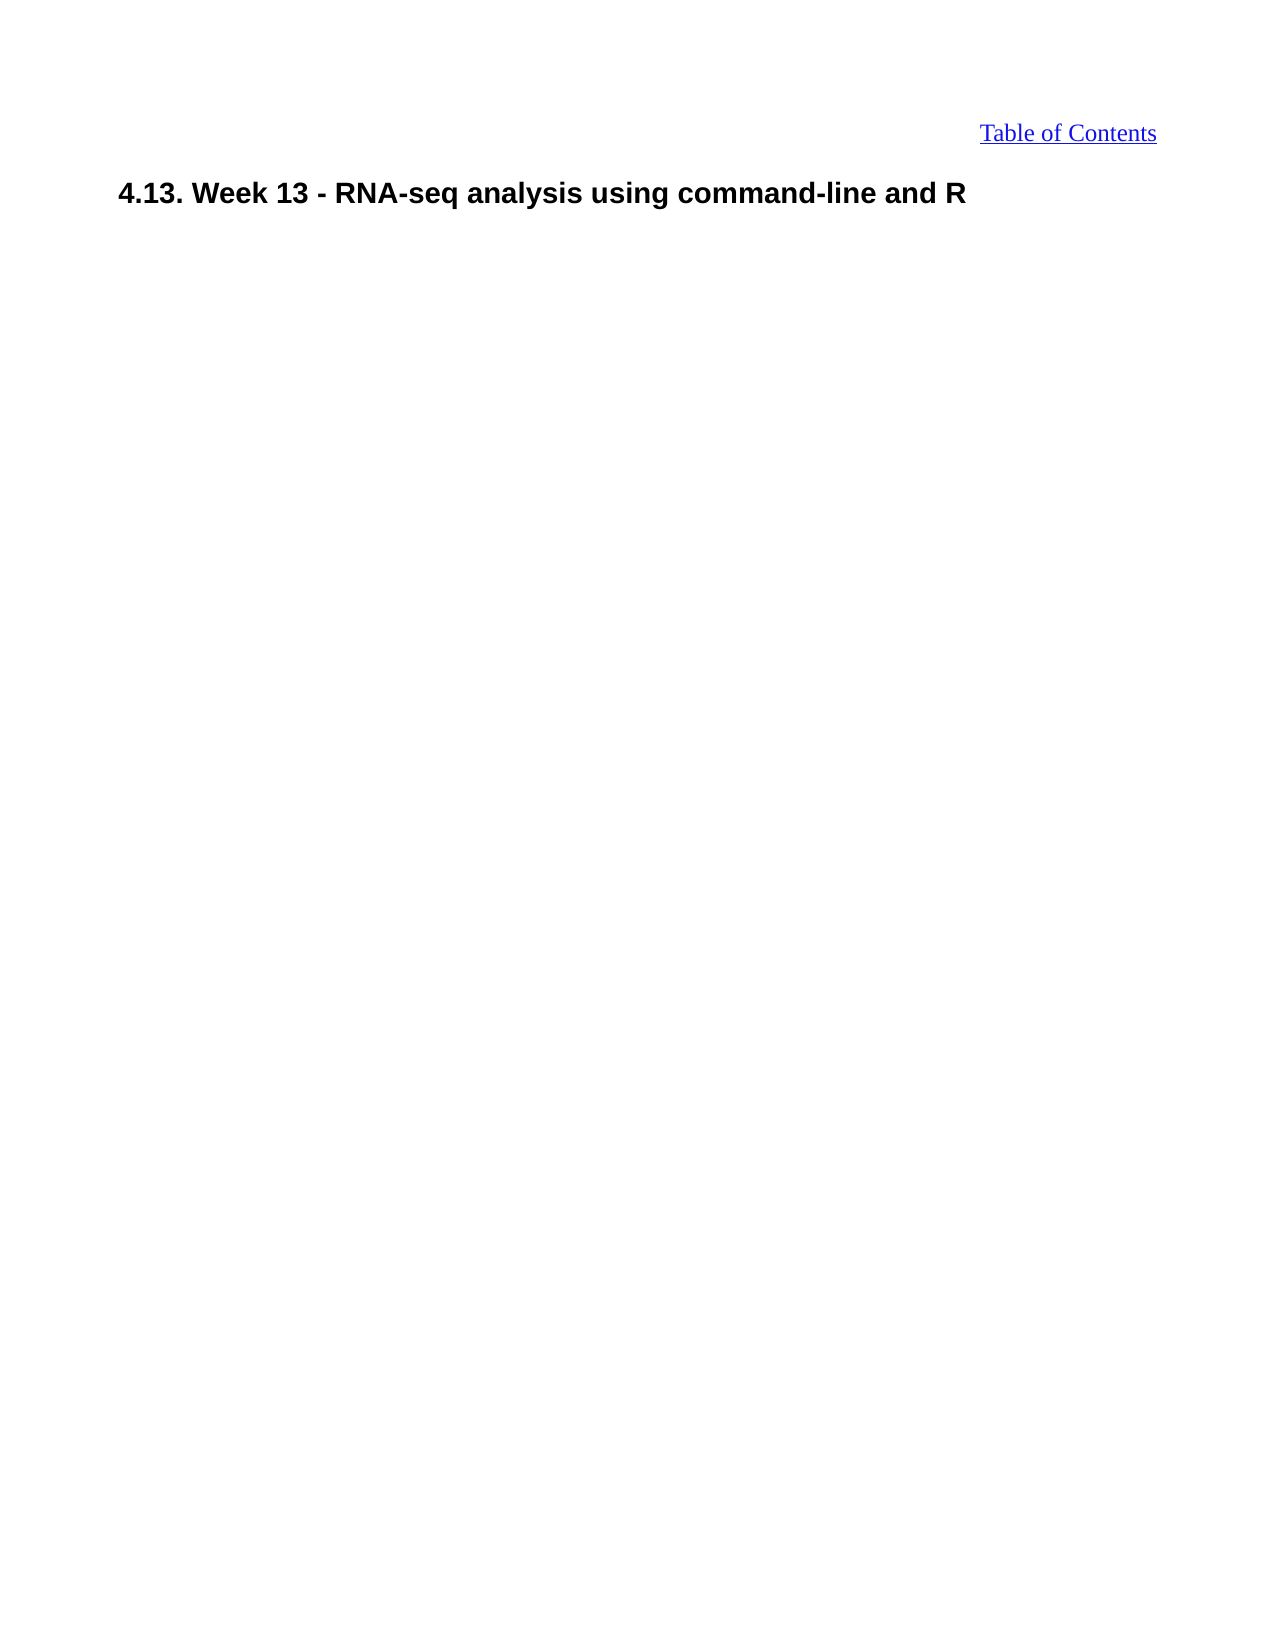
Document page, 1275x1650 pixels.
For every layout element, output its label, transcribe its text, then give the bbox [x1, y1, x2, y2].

subtitle 4.13. Week 13 - RNA-seq analysis using command-line and R [118, 176, 1157, 210]
